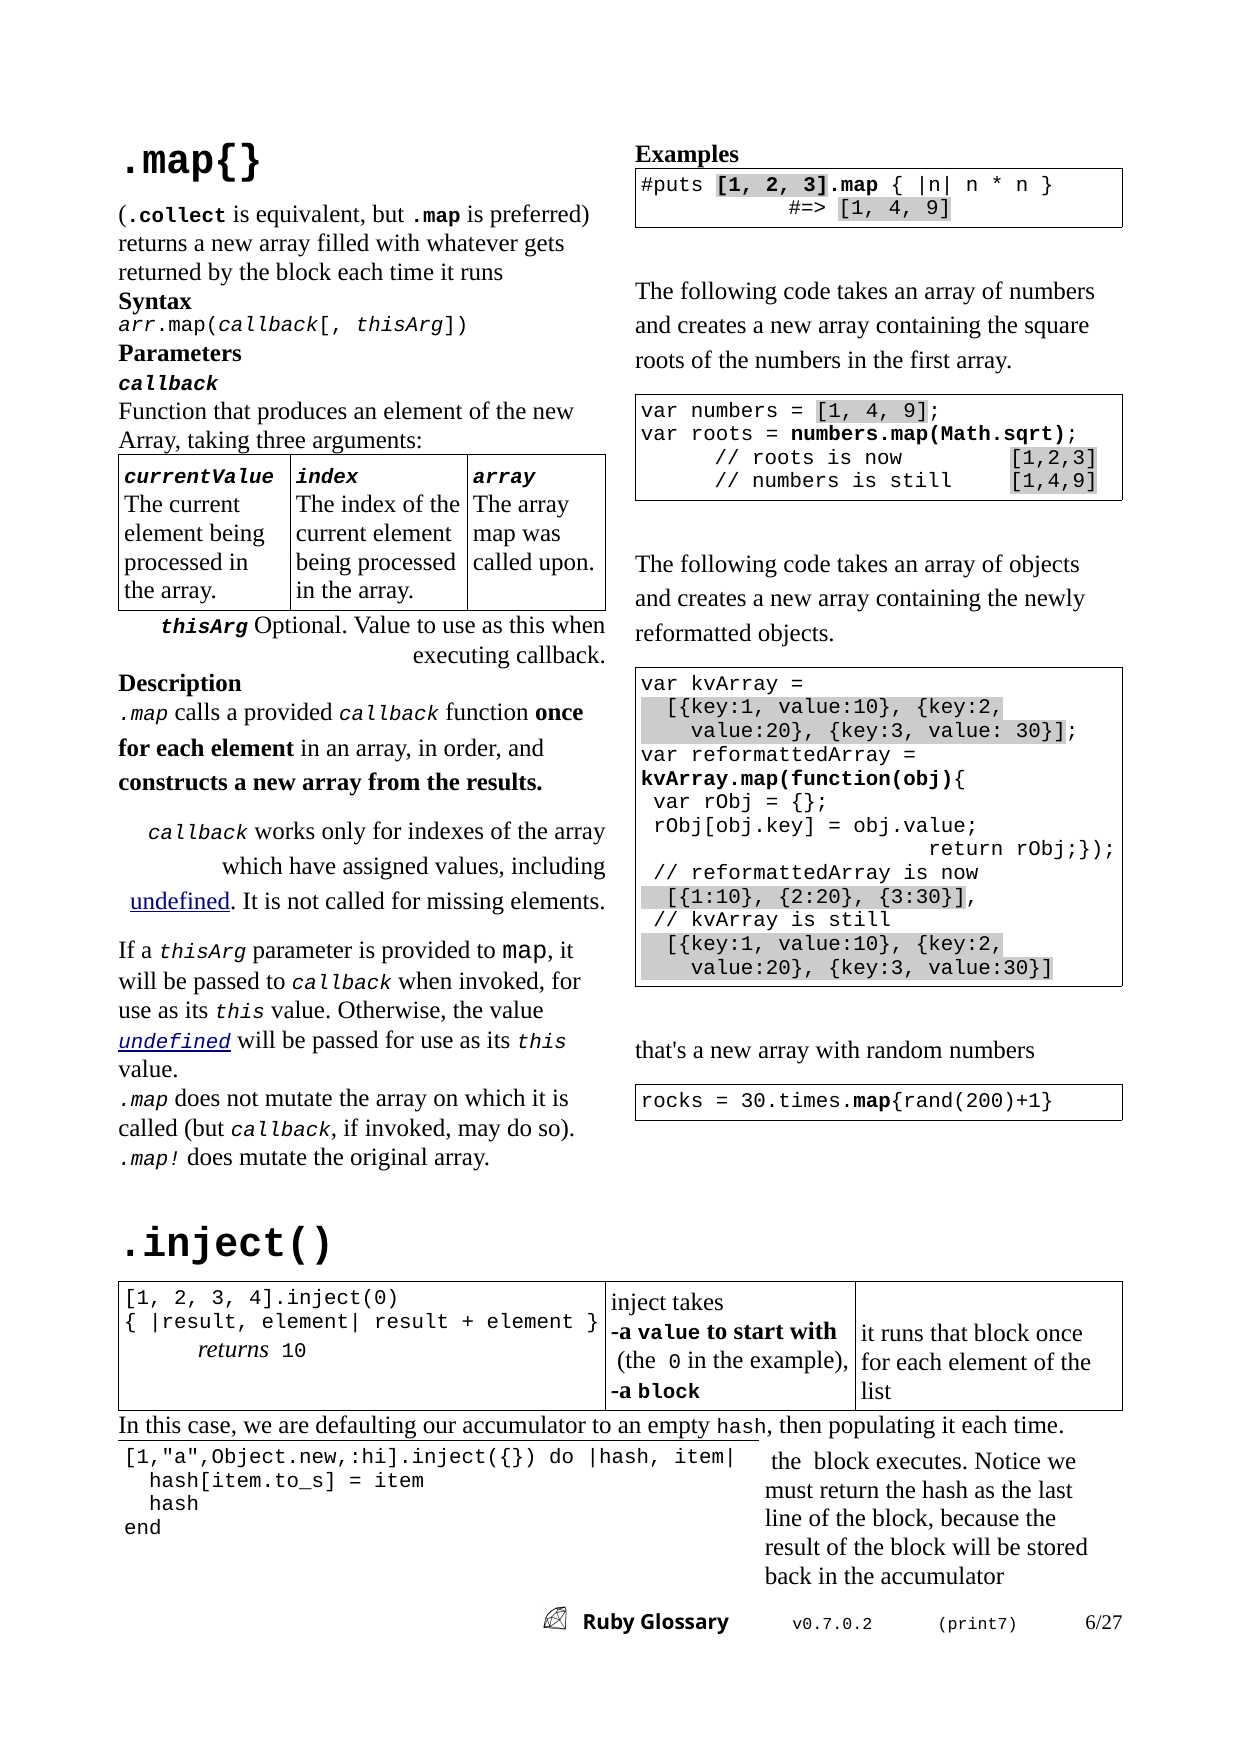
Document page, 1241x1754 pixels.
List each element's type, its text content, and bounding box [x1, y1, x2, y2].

text The following code takes an array of objects and creates a new array containing the newly reformatted objects. [635, 549, 1122, 647]
text .map calls a provided callback function once for each element in an array, in order, and constructs a new array from the results. [118, 697, 605, 796]
text that's a new array with random numbers [635, 1035, 1122, 1064]
list thisArg Optional. Value to use as this when executing callback. [118, 611, 605, 668]
table_header rocks = 30.times.map{rand(200)+1} [636, 1085, 1122, 1119]
table_header var numbers = [1, 4, 9]; var roots = numbers.map(Math.sqrt); // roots is now [1,2,3] // numbers is still [1,4,9] [636, 395, 1122, 500]
table_header #puts [1, 2, 3].map { |n| n * n } #=> [1, 4, 9] [636, 169, 1122, 227]
table_header array The array map was called upon. [468, 455, 605, 610]
picture [541, 1605, 567, 1630]
table_header var kvArray = [{key:1, value:10}, {key:2, value:20}, {key:3, value: 30}]; var reformattedArray = kvArray.map(function(obj){ var rObj = {}; rObj[obj.key] = obj.value; return rObj;}); // reformattedArray is now [{1:10}, {2:20}, {3:30}], // kvArray is still [{key:1, value:10}, {key:2, value:20}, {key:3, value:30}] [636, 668, 1122, 986]
text Description [118, 668, 605, 697]
subtitle .map{} [118, 139, 605, 186]
table_header it runs that block once for each element of the list [856, 1282, 1122, 1410]
text .map does not mutate the array on which it is called (but callback, if invoked, may do so). [118, 1083, 605, 1142]
text returns a new array filled with whatever gets returned by the block each time it runs [118, 228, 605, 286]
table_header [1, 2, 3, 4].inject(0) { |result, element| result + element } returns 10 [119, 1282, 605, 1410]
table_header currentValue The current element being processed in the array. [119, 455, 290, 610]
table_header index The index of the current element being processed in the array. [291, 455, 467, 610]
text (.collect is equivalent, but .map is preferred) [118, 199, 605, 228]
text The following code takes an array of numbers and creates a new array containing the square roots of the numbers in the first array. [635, 276, 1122, 373]
text Parameters [118, 338, 605, 367]
subtitle callback [118, 367, 605, 396]
text arr.map(callback[, thisArg]) [118, 314, 605, 338]
list Function that produces an element of the new Array, taking three arguments: [118, 396, 605, 454]
text If a thisArg parameter is provided to map, it will be passed to callback when invoked, for use as its this value. Otherwise, the value undefined will be passed for use as its this value. [118, 935, 605, 1083]
text In this case, we are defaulting our accumulator to an empty hash, then populating it each time. [118, 1411, 1122, 1440]
text Examples [635, 139, 1122, 168]
table_header the block executes. Notice we must return the hash as the last line of the block, because the result of the block will be stored back in the accumulator [759, 1440, 1122, 1595]
text .map! does mutate the original array. [118, 1142, 605, 1172]
text Syntax [118, 286, 605, 314]
table_header [1,"a",Object.new,:hi].inject({}) do |hash, item| hash[item.to_s] = item hash end [118, 1441, 759, 1595]
text callback works only for indexes of the array which have assigned values, including undefined. It is not called for missing elements. [118, 816, 605, 915]
subtitle .inject() [118, 1222, 1122, 1269]
table_header inject takes -a value to start with (the 0 in the example), -a block [606, 1282, 855, 1410]
